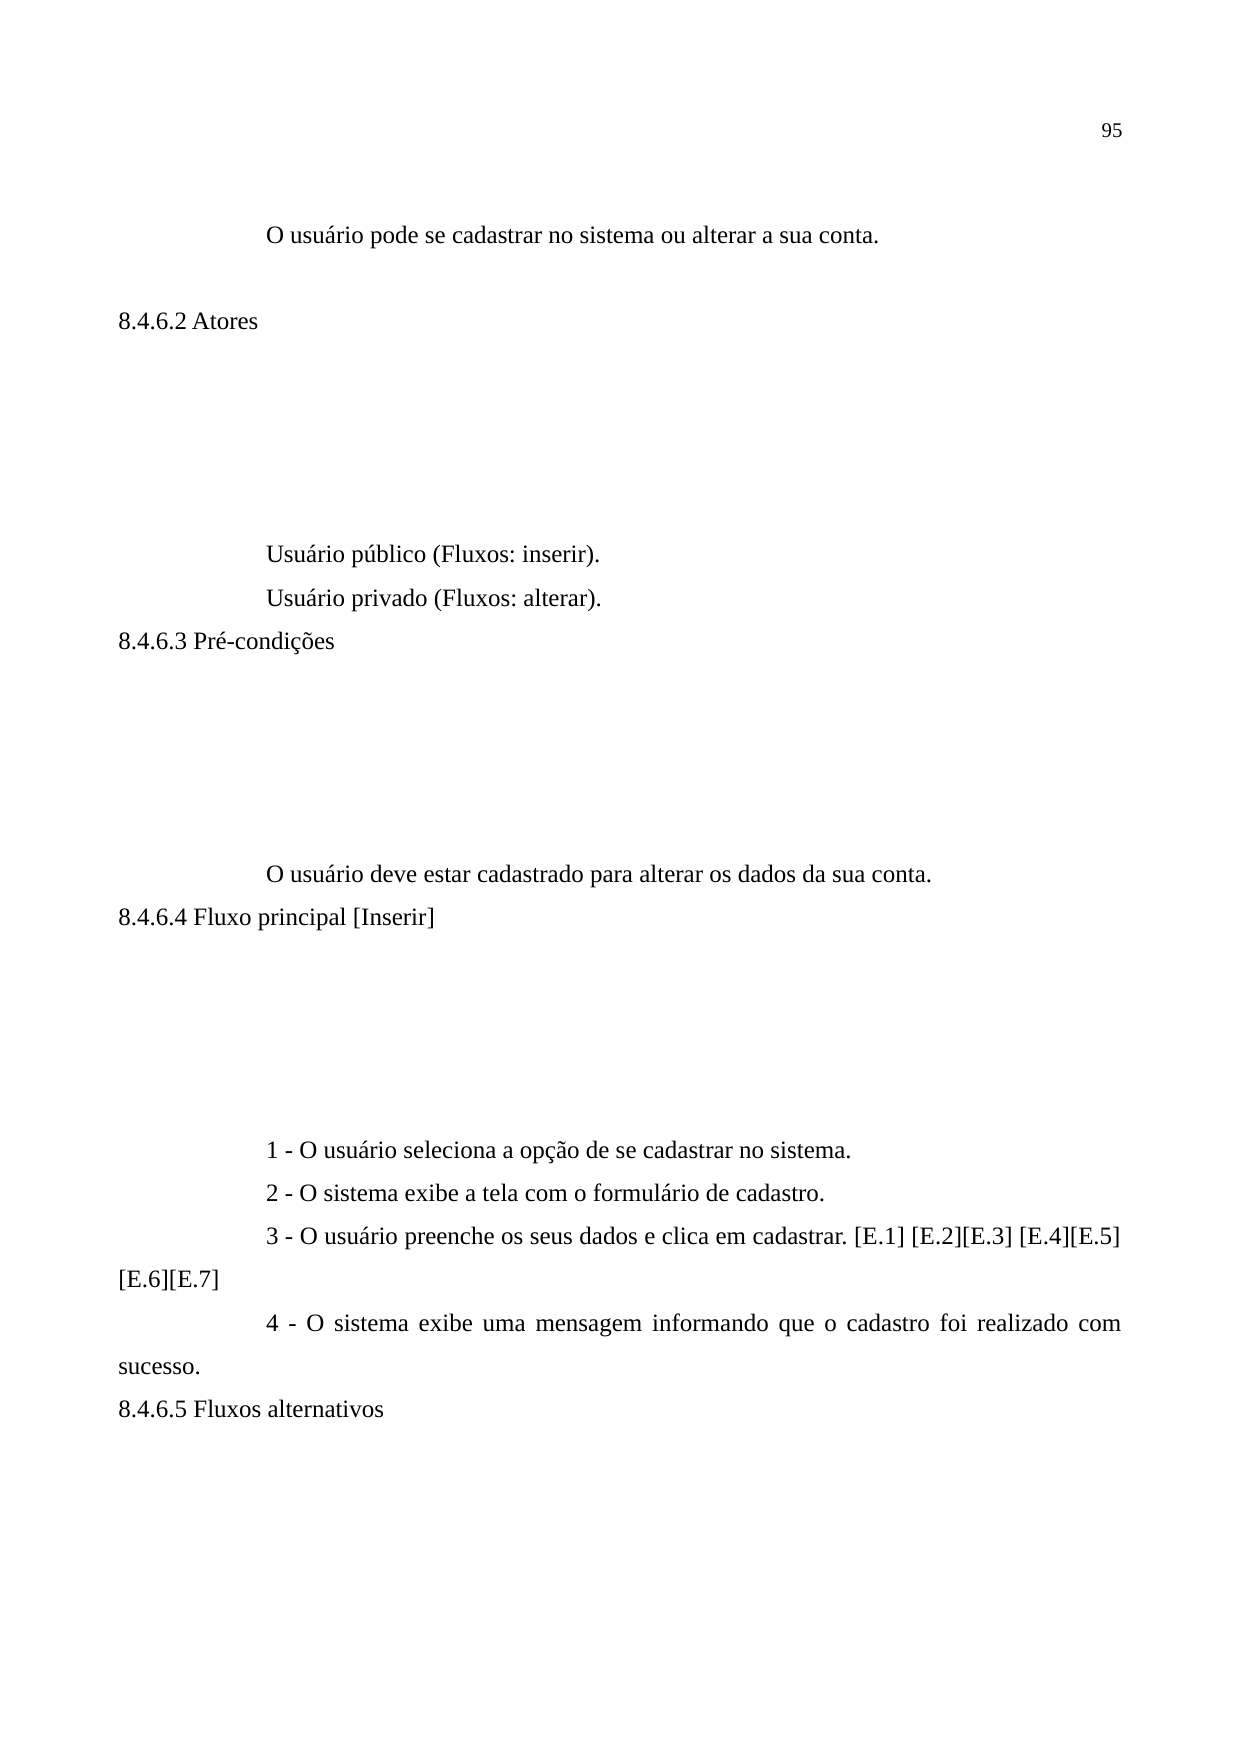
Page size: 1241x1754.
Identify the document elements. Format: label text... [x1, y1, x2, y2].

text Usuário público (Fluxos: inserir). [118, 539, 1122, 568]
subtitle Fluxo principal [Inserir] [118, 902, 1122, 931]
subtitle Atores [118, 306, 1122, 335]
text 2 - O sistema exibe a tela com o formulário de cadastro. [118, 1178, 1122, 1207]
subtitle Fluxos alternativos [118, 1394, 1122, 1423]
subtitle Pré-condições [118, 626, 1122, 654]
text 1 - O usuário seleciona a opção de se cadastrar no sistema. [118, 1135, 1122, 1164]
text O usuário pode se cadastrar no sistema ou alterar a sua conta. [118, 220, 1122, 249]
text Usuário privado (Fluxos: alterar). [118, 583, 1122, 611]
text 4 - O sistema exibe uma mensagem informando que o cadastro foi realizado com sucesso. [118, 1308, 1122, 1379]
text 3 - O usuário preenche os seus dados e clica em cadastrar. [E.1] [E.2][E.3] [E.4][E.5] [E.6][E.7] [118, 1221, 1122, 1293]
text O usuário deve estar cadastrado para alterar os dados da sua conta. [118, 859, 1122, 888]
